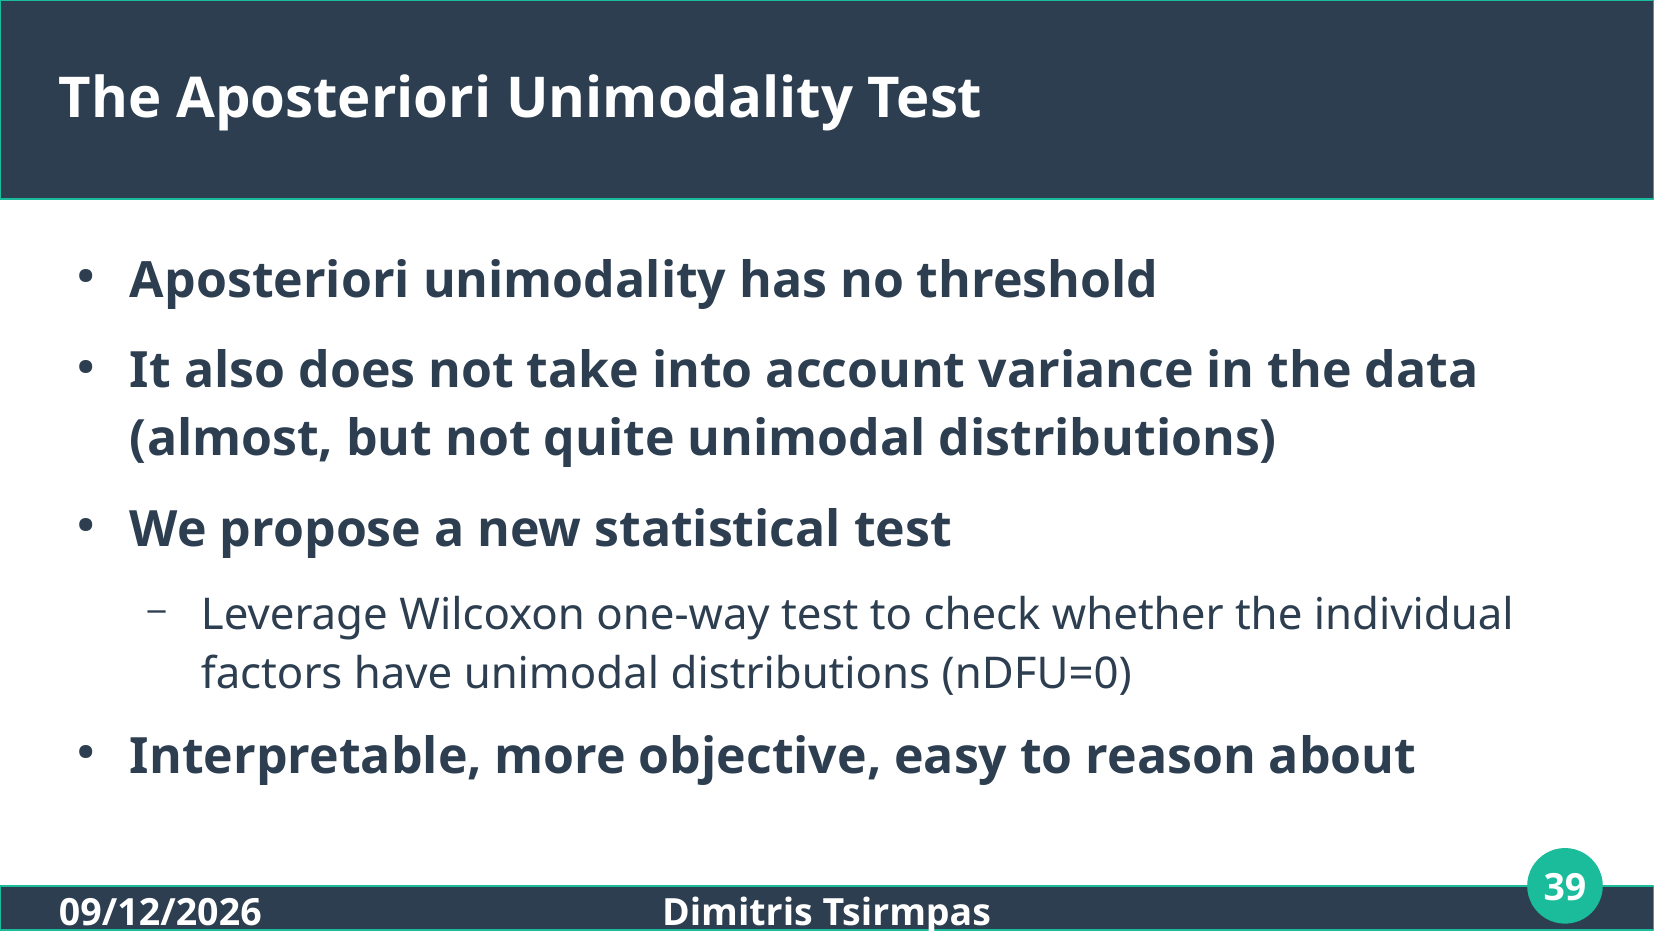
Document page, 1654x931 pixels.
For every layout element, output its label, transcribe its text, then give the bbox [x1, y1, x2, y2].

title The Aposteriori Unimodality Test [59, 37, 1595, 155]
list Aposteriori unimodality has no threshold It also does not take into account variance in the data (almost, but not quite unimodal distributions) We propose a new statistical test Leverage Wilcoxon one-way test to check whether the individual factors have unimodal distributions (nDFU=0) Interpretable, more objective, easy to reason about [59, 243, 1595, 864]
